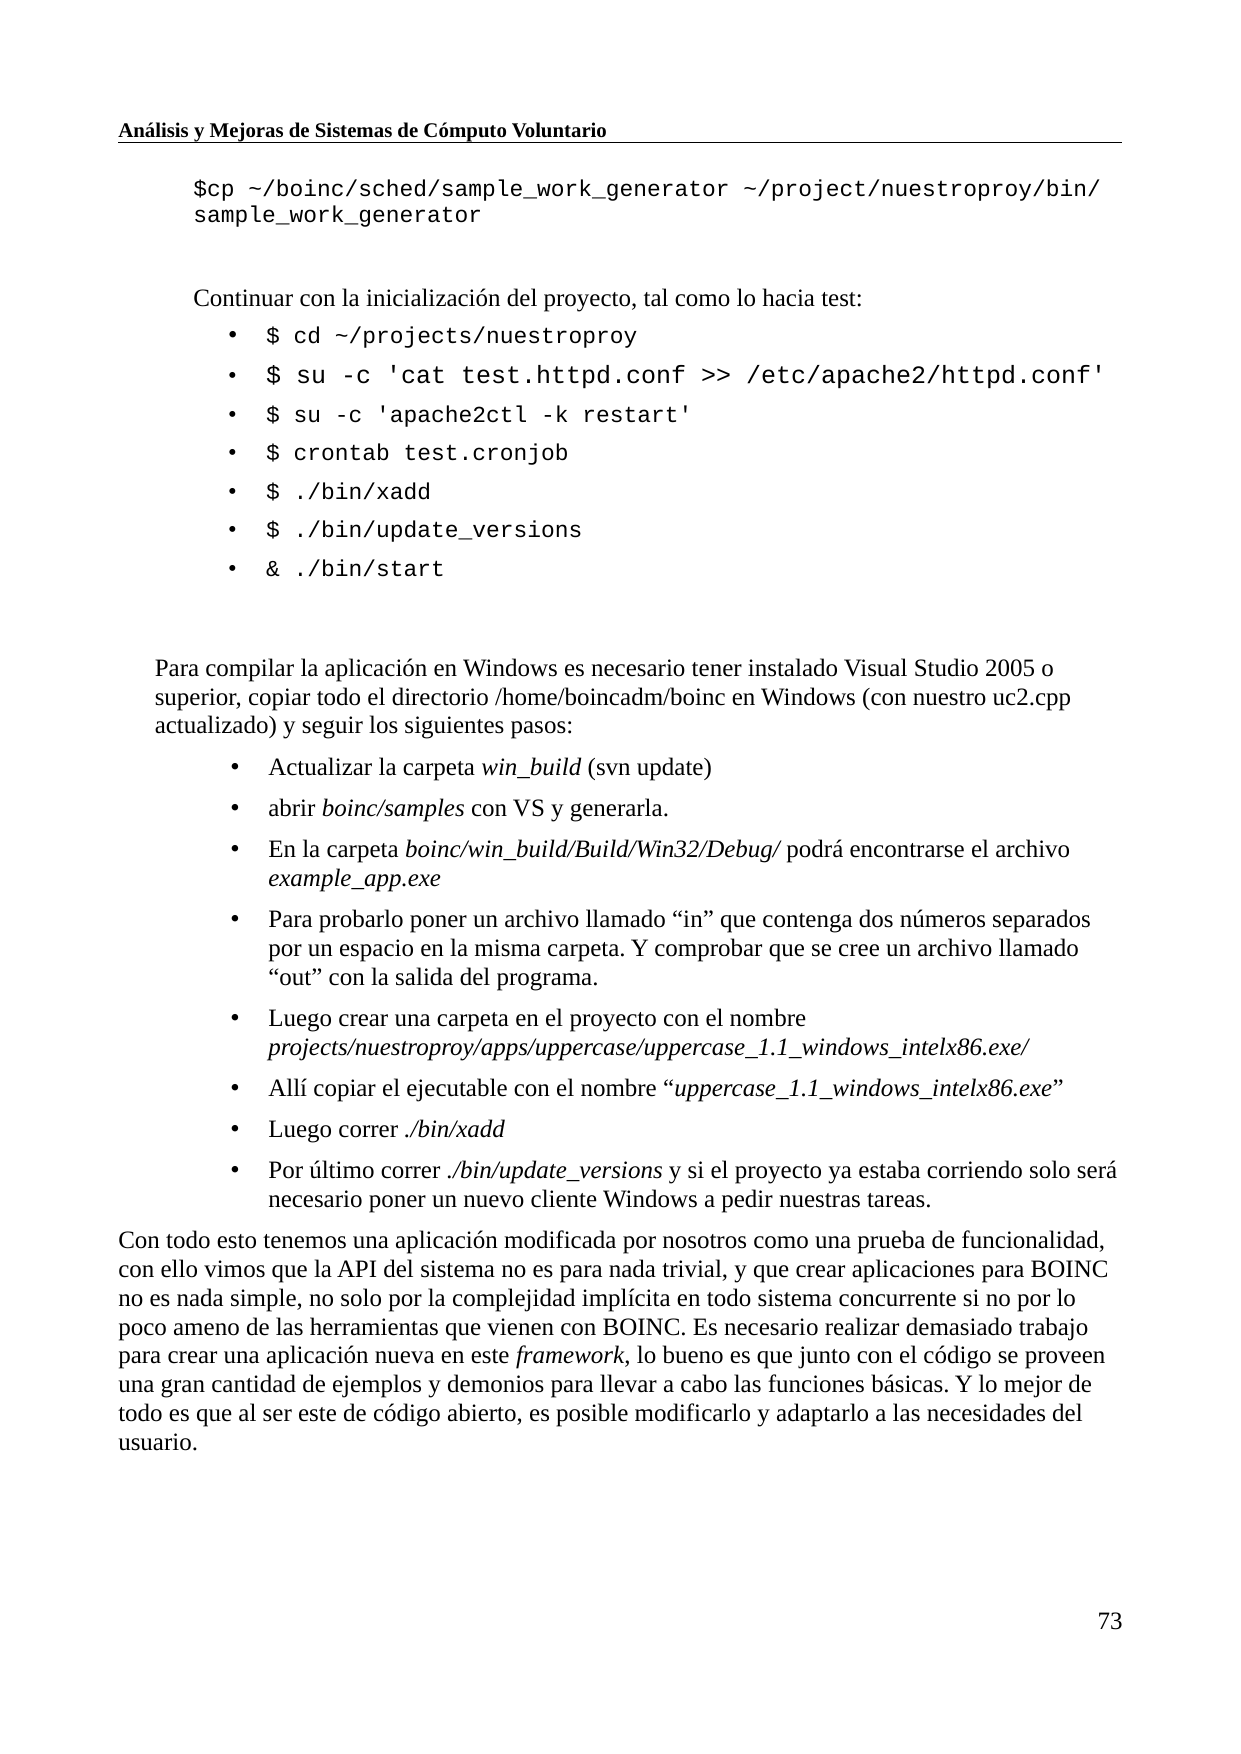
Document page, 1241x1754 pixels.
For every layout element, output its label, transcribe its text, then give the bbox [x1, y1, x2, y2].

list Luego crear una carpeta en el proyecto con el nombre projects/nuestroproy/apps/uppercase/uppercase_1.1_windows_intelx86.exe/ [231, 1003, 1122, 1060]
list Para compilar la aplicación en Windows es necesario tener instalado Visual Studio 2005 o superior, copiar todo el directorio /home/boincadm/boinc en Windows (con nuestro uc2.cpp actualizado) y seguir los siguientes pasos: [154, 595, 1122, 739]
list Continuar con la inicialización del proyecto, tal como lo hacia test: [156, 283, 1122, 311]
list Actualizar la carpeta win_build (svn update) [231, 752, 1122, 780]
list $cp ~/boinc/sched/sample_work_generator ~/project/nuestroproy/bin/ sample_work_generator [156, 177, 1122, 229]
list Por último correr ./bin/update_versions y si el proyecto ya estaba corriendo solo será necesario poner un nuevo cliente Windows a pedir nuestras tareas. [231, 1155, 1122, 1213]
list & ./bin/start [228, 557, 1122, 583]
list $ cd ~/projects/nuestroproy [228, 324, 1122, 350]
list En la carpeta boinc/win_build/Build/Win32/Debug/ podrá encontrarse el archivo example_app.exe [231, 834, 1122, 892]
text Con todo esto tenemos una aplicación modificada por nosotros como una prueba de funcionalidad, con ello vimos que la API del sistema no es para nada trivial, y que crear aplicaciones para BOINC no es nada simple, no solo por la complejidad implícita en todo sistema concurrente si no por lo poco ameno de las herramientas que vienen con BOINC. Es necesario realizar demasiado trabajo para crear una aplicación nueva en este framework, lo bueno es que junto con el código se proveen una gran cantidad de ejemplos y demonios para llevar a cabo las funciones básicas. Y lo mejor de todo es que al ser este de código abierto, es posible modificarlo y adaptarlo a las necesidades del usuario. [118, 1225, 1122, 1455]
list $ ./bin/xadd [228, 480, 1122, 506]
list $ crontab test.cronjob [228, 442, 1122, 468]
list Luego correr ./bin/xadd [231, 1114, 1122, 1143]
list Para probarlo poner un archivo llamado “in” que contenga dos números separados por un espacio en la misma carpeta. Y comprobar que se cree un archivo llamado “out” con la salida del programa. [231, 904, 1122, 990]
list $ ./bin/update_versions [228, 518, 1122, 544]
list Allí copiar el ejecutable con el nombre “uppercase_1.1_windows_intelx86.exe” [231, 1073, 1122, 1102]
list $ su -c 'cat test.httpd.conf >> /etc/apache2/httpd.conf' [228, 362, 1122, 391]
list $ su -c 'apache2ctl -k restart' [228, 403, 1122, 429]
list abrir boinc/samples con VS y generarla. [231, 793, 1122, 822]
